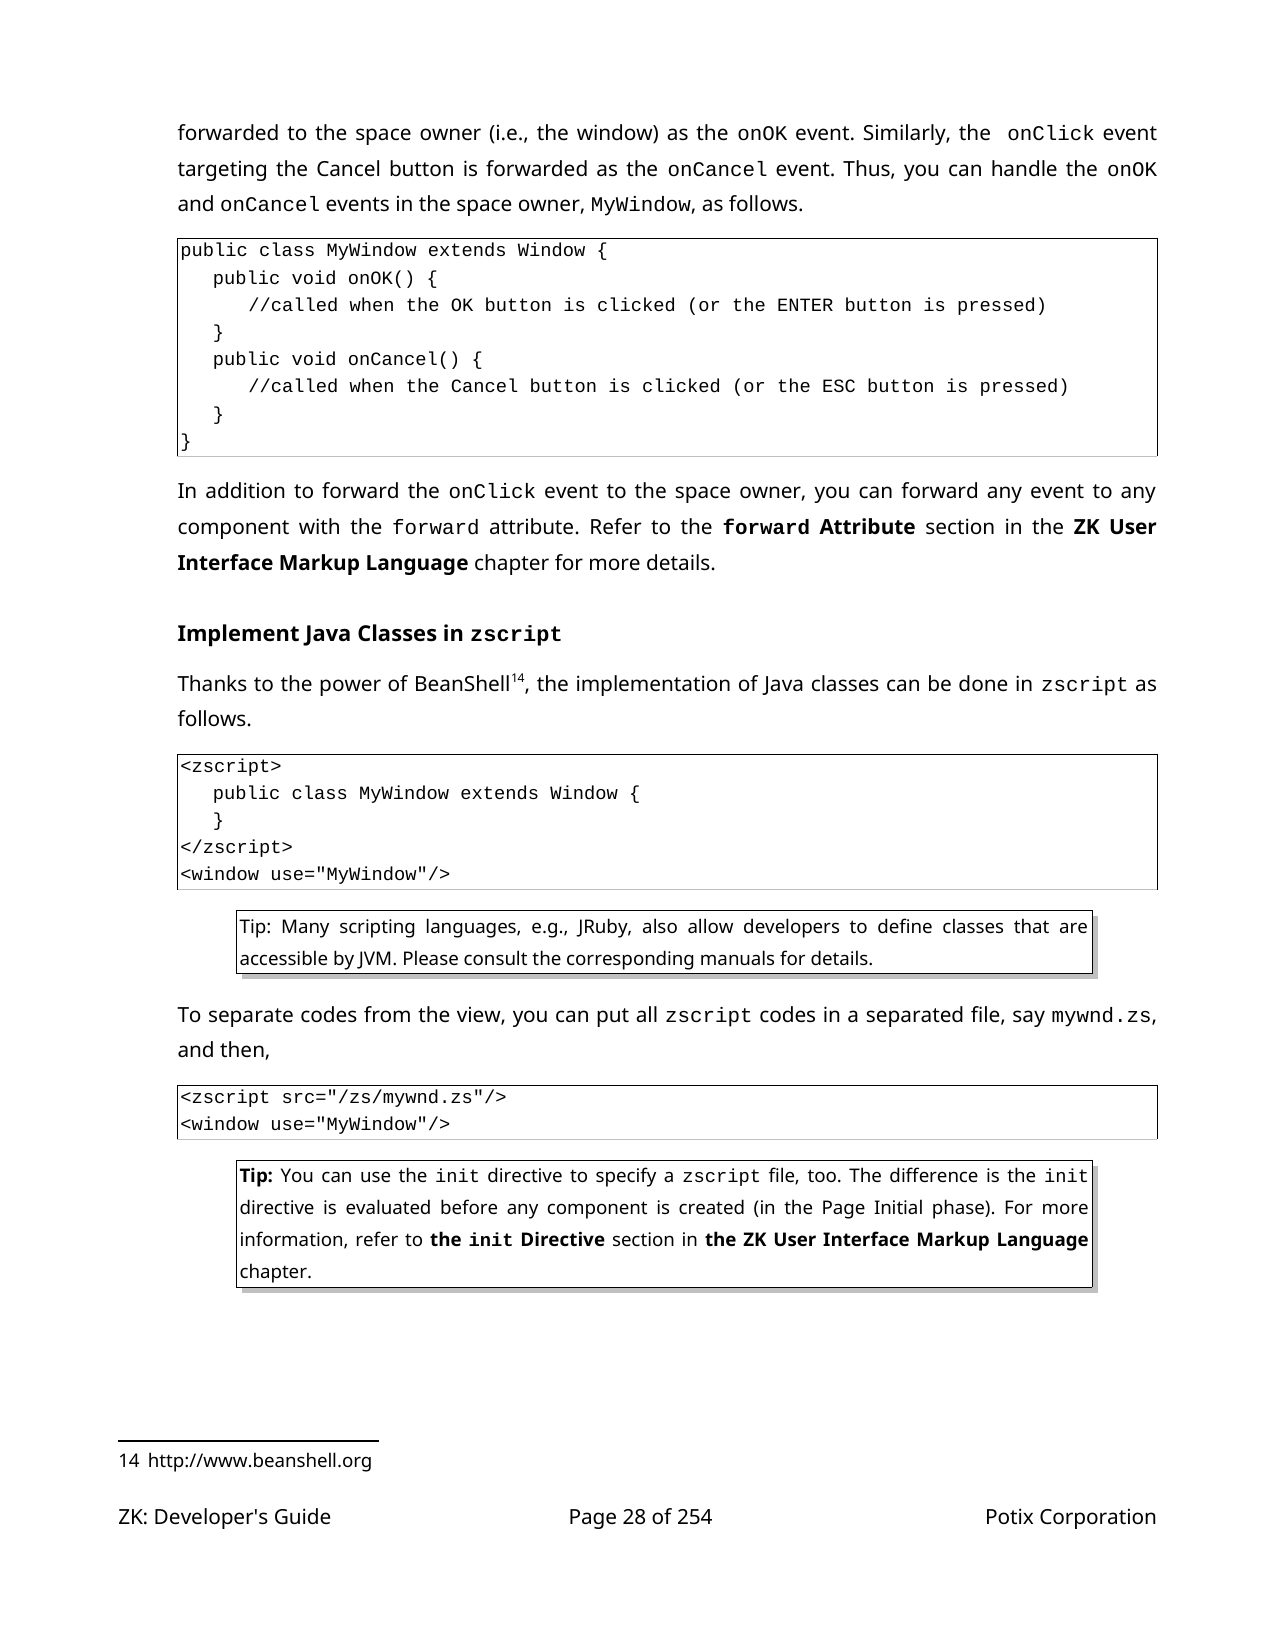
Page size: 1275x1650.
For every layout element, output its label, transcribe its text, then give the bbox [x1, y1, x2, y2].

text <window use="MyWindow"/> [178, 862, 1157, 889]
text <zscript src="/zs/mywnd.zs"/> [178, 1086, 1157, 1109]
subtitle Implement Java Classes in zscript [177, 618, 1157, 648]
text Tip: You can use the init directive to specify a zscript file, too. The difference is the init directive is evaluated before any component is created (in the Page Initial phase). For more information, refer to the init Directive section in the ZK User Interface Markup Language chapter. [237, 1161, 1092, 1287]
text //called when the Cancel button is clicked (or the ESC button is pressed) [178, 374, 1157, 398]
text <window use="MyWindow"/> [178, 1112, 1157, 1139]
text public void onOK() { [178, 266, 1157, 290]
text <zscript> [178, 755, 1157, 778]
text Tip: Many scripting languages, e.g., JRuby, also allow developers to define classes that are accessible by JVM. Please consult the corresponding manuals for details. [237, 911, 1092, 973]
text public class MyWindow extends Window { [178, 781, 1157, 805]
text } [178, 320, 1157, 344]
text } [178, 808, 1157, 832]
text Thanks to the power of BeanShell, the implementation of Java classes can be done in zscript as follows. [177, 669, 1157, 733]
text } [178, 401, 1157, 426]
text public void onCancel() { [178, 347, 1157, 371]
text public class MyWindow extends Window { [178, 239, 1157, 263]
text http://www.beanshell.org [118, 1447, 1157, 1473]
text </zscript> [178, 835, 1157, 859]
text } [178, 429, 1157, 456]
text In addition to forward the onClick event to the space owner, you can forward any event to any component with the forward attribute. Refer to the forward Attribute section in the ZK User Interface Markup Language chapter for more details. [177, 477, 1157, 576]
text To separate codes from the view, you can put all zscript codes in a separated file, say mywnd.zs, and then, [177, 1000, 1157, 1064]
text forwarded to the space owner (i.e., the window) as the onOK event. Similarly, the onClick event targeting the Cancel button is forwarded as the onCancel event. Thus, you can handle the onOK and onCancel events in the space owner, MyWindow, as follows. [177, 118, 1157, 218]
text //called when the OK button is clicked (or the ENTER button is pressed) [178, 293, 1157, 317]
